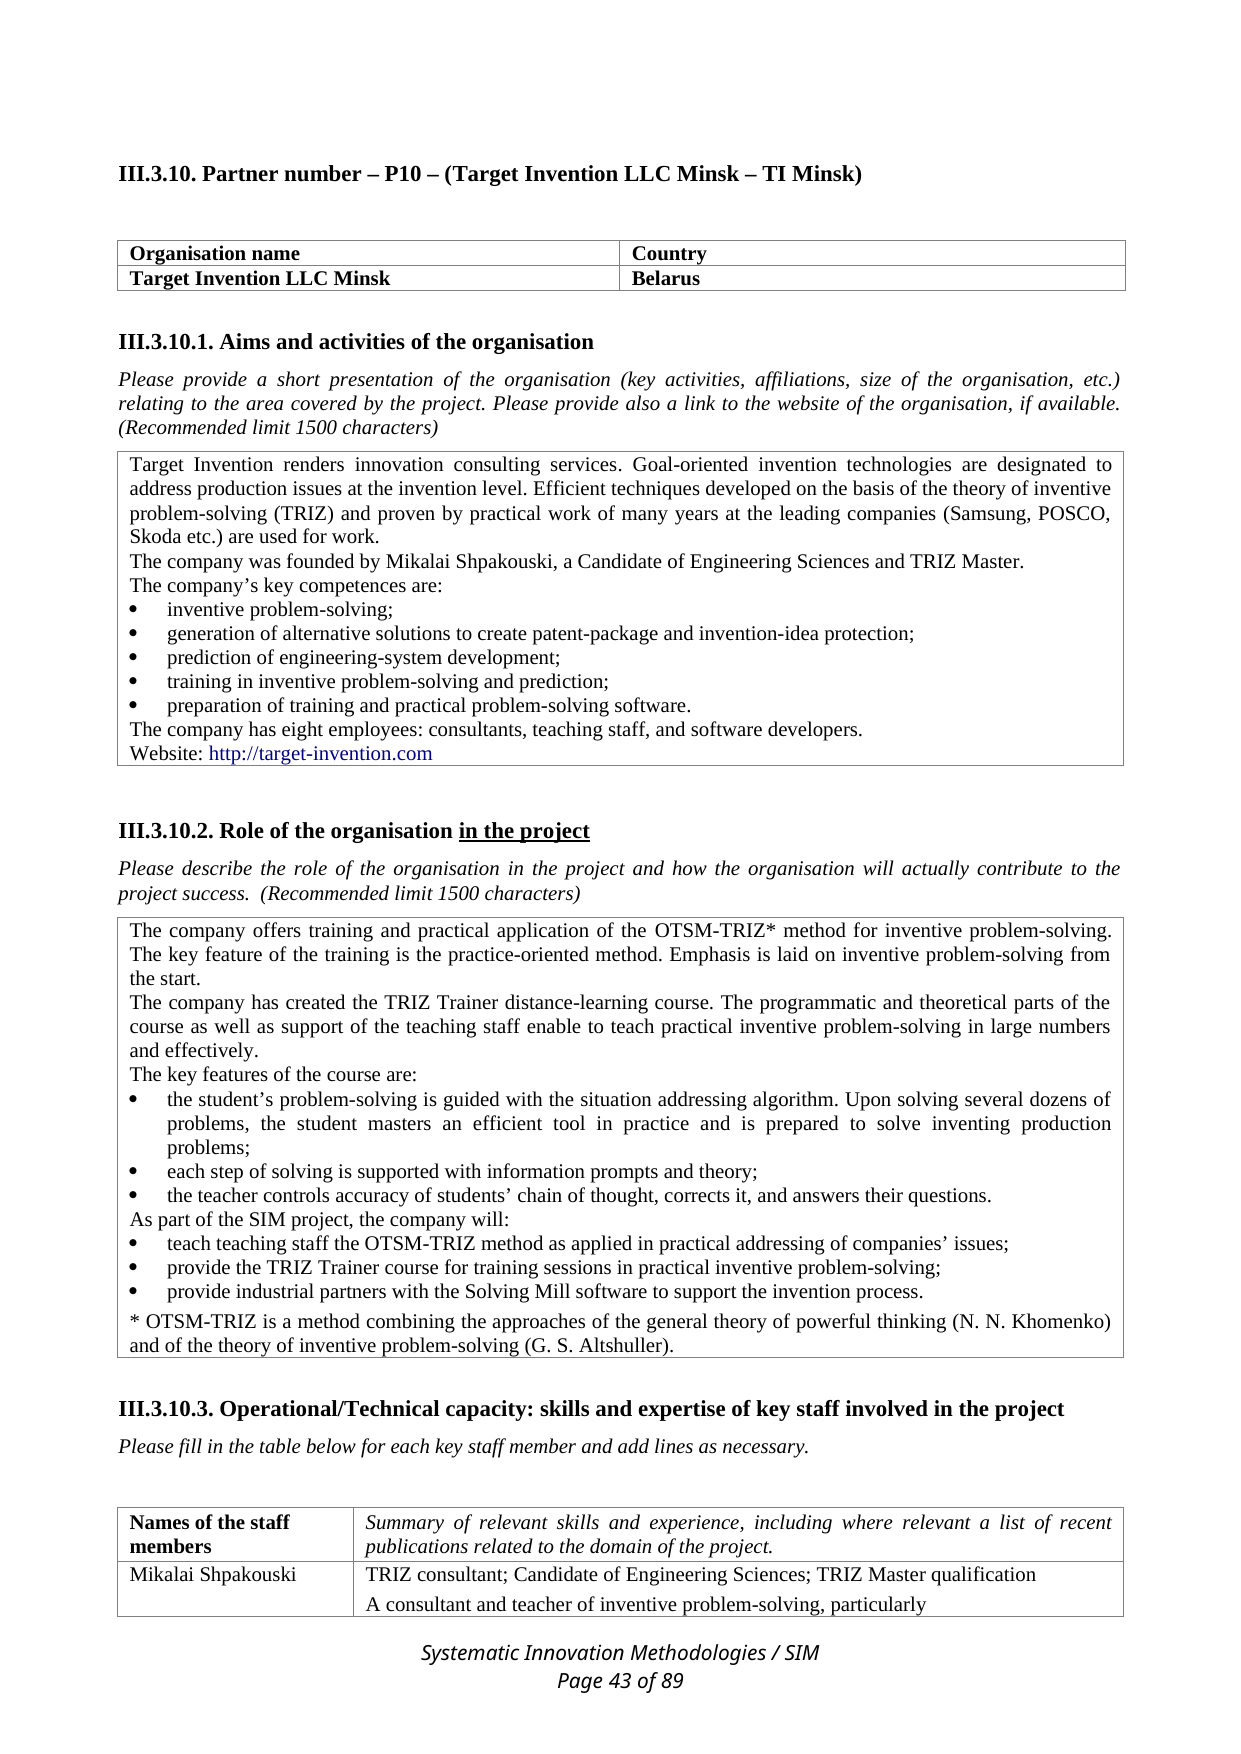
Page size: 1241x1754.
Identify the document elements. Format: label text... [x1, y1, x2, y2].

subtitle III.3.10. Partner number – P10 – (Target Invention LLC Minsk – TI Minsk) [118, 160, 1122, 187]
table_cell Mikalai Shpakouski [118, 1562, 353, 1616]
text Please fill in the table below for each key staff member and add lines as necessary. [118, 1433, 1122, 1458]
table_header Names of the staff members [118, 1508, 353, 1561]
table_header Target Invention renders innovation consulting services. Goal-oriented invention technologies are designated to address production issues at the invention level. Efficient techniques developed on the basis of the theory of inventive problem-solving (TRIZ) and proven by practical work of many years at the leading companies (Samsung, POSCO, Skoda etc.) are used for work. The company was founded by Mikalai Shpakouski, a Candidate of Engineering Sciences and TRIZ Master. The company’s key competences are: inventive problem-solving; generation of alternative solutions to create patent-package and invention-idea protection; prediction of engineering-system development; training in inventive problem-solving and prediction; preparation of training and practical problem-solving software. The company has eight employees: consultants, teaching staff, and software developers. Website: http://target-invention.com [118, 452, 1123, 765]
table_header Summary of relevant skills and experience, including where relevant a list of recent publications related to the domain of the project. [354, 1508, 1123, 1561]
text Please provide a short presentation of the organisation (key activities, affiliations, size of the organisation, etc.) relating to the area covered by the project. Please provide also a link to the website of the organisation, if available. (Recommended limit 1500 characters) [118, 367, 1122, 439]
table_header Country [620, 241, 1125, 265]
text III.3.10.3. Operational/Technical capacity: skills and expertise of key staff involved in the project [118, 1395, 1122, 1421]
table_header The company offers training and practical application of the OTSM-TRIZ* method for inventive problem-solving. The key feature of the training is the practice-oriented method. Emphasis is laid on inventive problem-solving from the start. The company has created the TRIZ Trainer distance-learning course. The programmatic and theoretical parts of the course as well as support of the teaching staff enable to teach practical inventive problem-solving in large numbers and effectively. The key features of the course are: the student’s problem-solving is guided with the situation addressing algorithm. Upon solving several dozens of problems, the student masters an efficient tool in practice and is prepared to solve inventing production problems; each step of solving is supported with information prompts and theory; the teacher controls accuracy of students’ chain of thought, corrects it, and answers their questions. As part of the SIM project, the company will: teach teaching staff the OTSM-TRIZ method as applied in practical addressing of companies’ issues; provide the TRIZ Trainer course for training sessions in practical inventive problem-solving; provide industrial partners with the Solving Mill software to support the invention process. * OTSM-TRIZ is a method combining the approaches of the general theory of powerful thinking (N. N. Khomenko) and of the theory of inventive problem-solving (G. S. Altshuller). [118, 918, 1123, 1357]
text III.3.10.1. Aims and activities of the organisation [118, 328, 1122, 354]
text Please describe the role of the organisation in the project and how the organisation will actually contribute to the project success. (Recommended limit 1500 characters) [118, 856, 1122, 904]
table_header Organisation name [118, 241, 619, 265]
table_cell Target Invention LLC Minsk [118, 266, 619, 290]
table_cell Belarus [620, 266, 1125, 290]
text III.3.10.2. Role of the organisation in the project [118, 817, 1122, 844]
